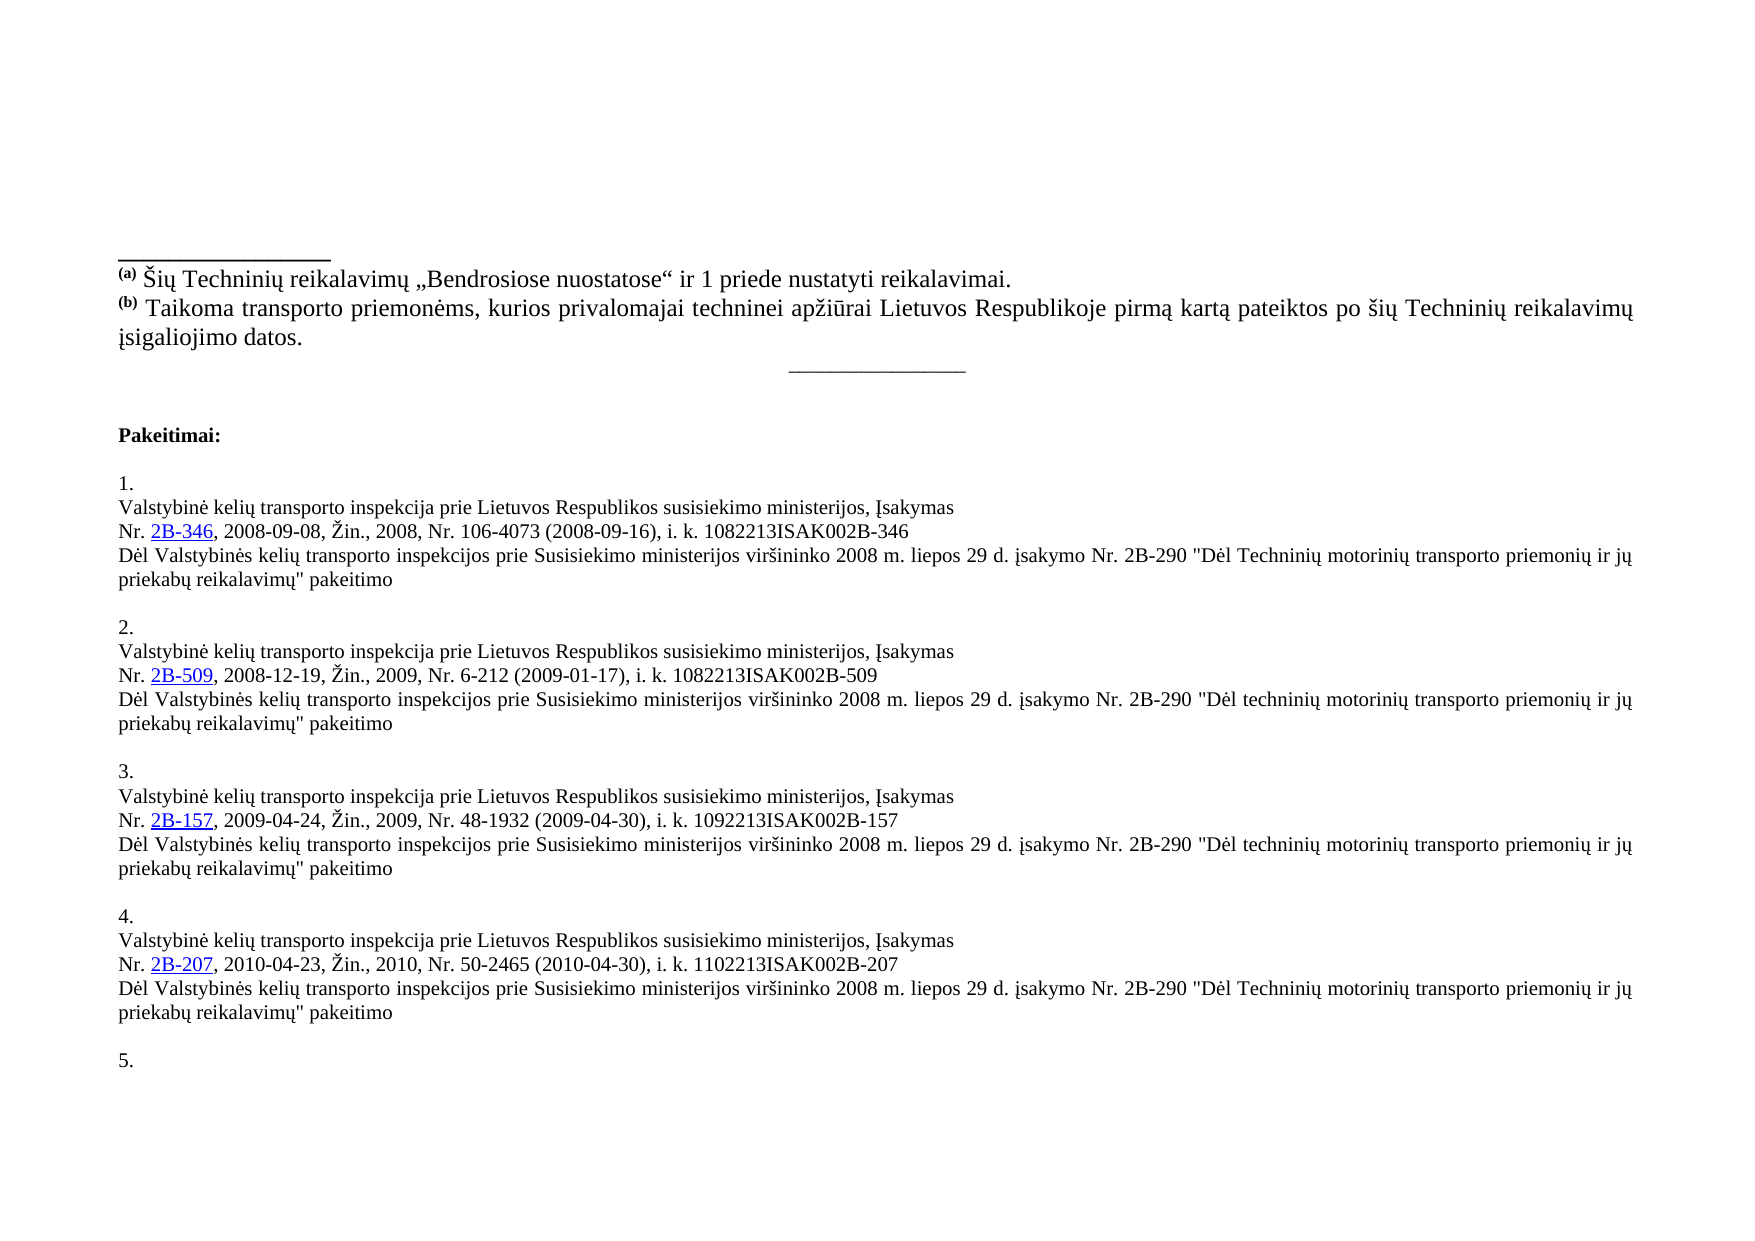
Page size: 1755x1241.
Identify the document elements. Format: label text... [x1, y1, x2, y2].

text Nr. 2B-509, 2008-12-19, Žin., 2009, Nr. 6-212 (2009-01-17), i. k. 1082213ISAK002B-509 [118, 663, 1636, 687]
text Valstybinė kelių transporto inspekcija prie Lietuvos Respublikos susisiekimo ministerijos, Įsakymas [118, 495, 1636, 519]
text Valstybinė kelių transporto inspekcija prie Lietuvos Respublikos susisiekimo ministerijos, Įsakymas [118, 639, 1636, 663]
text (a) Šių Techninių reikalavimų „Bendrosiose nuostatose“ ir 1 priede nustatyti reikalavimai. [118, 264, 1636, 293]
text Nr. 2B-157, 2009-04-24, Žin., 2009, Nr. 48-1932 (2009-04-30), i. k. 1092213ISAK002B-157 [118, 808, 1636, 832]
text Pakeitimai: [118, 423, 1636, 447]
text Valstybinė kelių transporto inspekcija prie Lietuvos Respublikos susisiekimo ministerijos, Įsakymas [118, 783, 1636, 808]
text Dėl Valstybinės kelių transporto inspekcijos prie Susisiekimo ministerijos viršininko 2008 m. liepos 29 d. įsakymo Nr. 2B-290 "Dėl techninių motorinių transporto priemonių ir jų priekabų reikalavimų" pakeitimo [118, 832, 1636, 880]
text 4. [118, 904, 1636, 928]
text _________________ [118, 235, 1639, 264]
text Dėl Valstybinės kelių transporto inspekcijos prie Susisiekimo ministerijos viršininko 2008 m. liepos 29 d. įsakymo Nr. 2B-290 "Dėl Techninių motorinių transporto priemonių ir jų priekabų reikalavimų" pakeitimo [118, 976, 1636, 1024]
text Dėl Valstybinės kelių transporto inspekcijos prie Susisiekimo ministerijos viršininko 2008 m. liepos 29 d. įsakymo Nr. 2B-290 "Dėl Techninių motorinių transporto priemonių ir jų priekabų reikalavimų" pakeitimo [118, 543, 1636, 591]
text 5. [118, 1048, 1636, 1072]
text 1. [118, 471, 1636, 495]
text (b) Taikoma transporto priemonėms, kurios privalomajai techninei apžiūrai Lietuvos Respublikoje pirmą kartą pateiktos po šių Techninių reikalavimų įsigaliojimo datos. [118, 293, 1636, 350]
text Nr. 2B-346, 2008-09-08, Žin., 2008, Nr. 106-4073 (2008-09-16), i. k. 1082213ISAK002B-346 [118, 519, 1636, 543]
text Nr. 2B-207, 2010-04-23, Žin., 2010, Nr. 50-2465 (2010-04-30), i. k. 1102213ISAK002B-207 [118, 952, 1636, 976]
text Dėl Valstybinės kelių transporto inspekcijos prie Susisiekimo ministerijos viršininko 2008 m. liepos 29 d. įsakymo Nr. 2B-290 "Dėl techninių motorinių transporto priemonių ir jų priekabų reikalavimų" pakeitimo [118, 687, 1636, 735]
text 2. [118, 615, 1636, 639]
text 3. [118, 759, 1636, 783]
text Valstybinė kelių transporto inspekcija prie Lietuvos Respublikos susisiekimo ministerijos, Įsakymas [118, 928, 1636, 952]
text _________________ [118, 350, 1636, 374]
